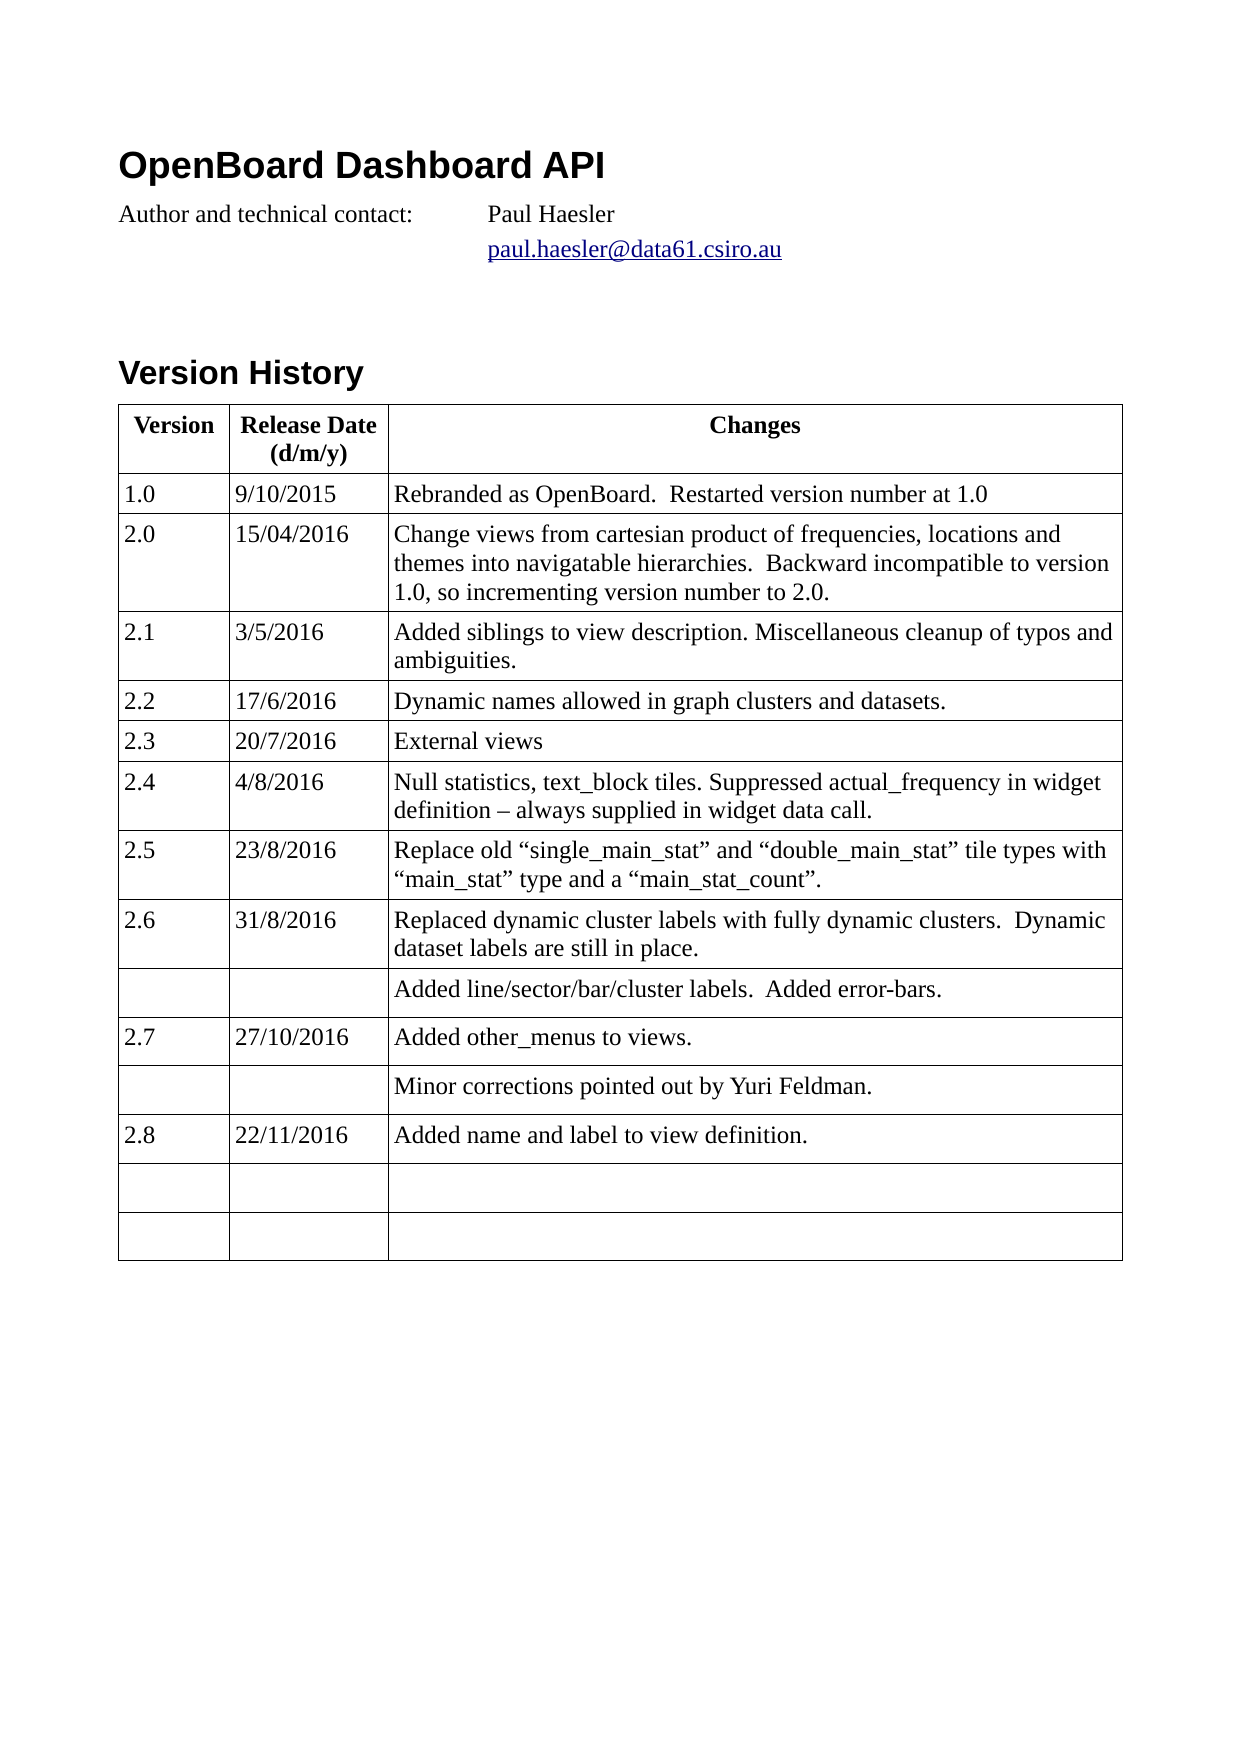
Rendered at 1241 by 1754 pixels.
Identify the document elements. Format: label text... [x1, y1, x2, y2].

subtitle Author and technical contact: Paul Haesler paul.haesler@data61.csiro.au [118, 199, 1122, 262]
table_cell 23/8/2016 [230, 831, 388, 899]
table_cell [230, 1164, 388, 1212]
table_cell 2.2 [119, 681, 229, 720]
table_cell 17/6/2016 [230, 681, 388, 720]
table_cell 20/7/2016 [230, 721, 388, 761]
table_cell [119, 1213, 229, 1260]
table_cell Added siblings to view description. Miscellaneous cleanup of typos and ambiguities. [389, 612, 1122, 680]
table_cell [230, 1066, 388, 1114]
table_cell Change views from cartesian product of frequencies, locations and themes into navigatable hierarchies. Backward incompatible to version 1.0, so incrementing version number to 2.0. [389, 514, 1122, 611]
table_cell [119, 1066, 229, 1114]
table_cell Added other_menus to views. [389, 1018, 1122, 1065]
table_cell [389, 1164, 1122, 1212]
table_cell 9/10/2015 [230, 474, 388, 513]
table_cell Minor corrections pointed out by Yuri Feldman. [389, 1066, 1122, 1114]
table_cell Replace old “single_main_stat” and “double_main_stat” tile types with “main_stat” type and a “main_stat_count”. [389, 831, 1122, 899]
table_cell 2.4 [119, 762, 229, 830]
table_cell 22/11/2016 [230, 1115, 388, 1163]
table_header Version [119, 405, 229, 473]
table_cell [230, 1213, 388, 1260]
table_cell 27/10/2016 [230, 1018, 388, 1065]
table_cell 2.5 [119, 831, 229, 899]
table_cell Dynamic names allowed in graph clusters and datasets. [389, 681, 1122, 720]
table_cell [119, 1164, 229, 1212]
subtitle OpenBoard Dashboard API [118, 143, 1122, 187]
subtitle Version History [118, 353, 1122, 391]
table_cell Null statistics, text_block tiles. Suppressed actual_frequency in widget definition – always supplied in widget data call. [389, 762, 1122, 830]
table_cell 2.1 [119, 612, 229, 680]
table_cell Rebranded as OpenBoard. Restarted version number at 1.0 [389, 474, 1122, 513]
table_cell Added name and label to view definition. [389, 1115, 1122, 1163]
table_cell [230, 969, 388, 1017]
table_cell [389, 1213, 1122, 1260]
table_header Changes [389, 405, 1122, 473]
table_cell 2.3 [119, 721, 229, 761]
table_cell External views [389, 721, 1122, 761]
table_cell 2.8 [119, 1115, 229, 1163]
table_header Release Date (d/m/y) [230, 405, 388, 473]
table_cell 1.0 [119, 474, 229, 513]
table_cell 2.6 [119, 900, 229, 968]
table_cell 31/8/2016 [230, 900, 388, 968]
table_cell [119, 969, 229, 1017]
table_cell 2.0 [119, 514, 229, 611]
table_cell 3/5/2016 [230, 612, 388, 680]
table_cell 2.7 [119, 1018, 229, 1065]
table_cell 15/04/2016 [230, 514, 388, 611]
table_cell Replaced dynamic cluster labels with fully dynamic clusters. Dynamic dataset labels are still in place. [389, 900, 1122, 968]
table_cell Added line/sector/bar/cluster labels. Added error-bars. [389, 969, 1122, 1017]
table_cell 4/8/2016 [230, 762, 388, 830]
